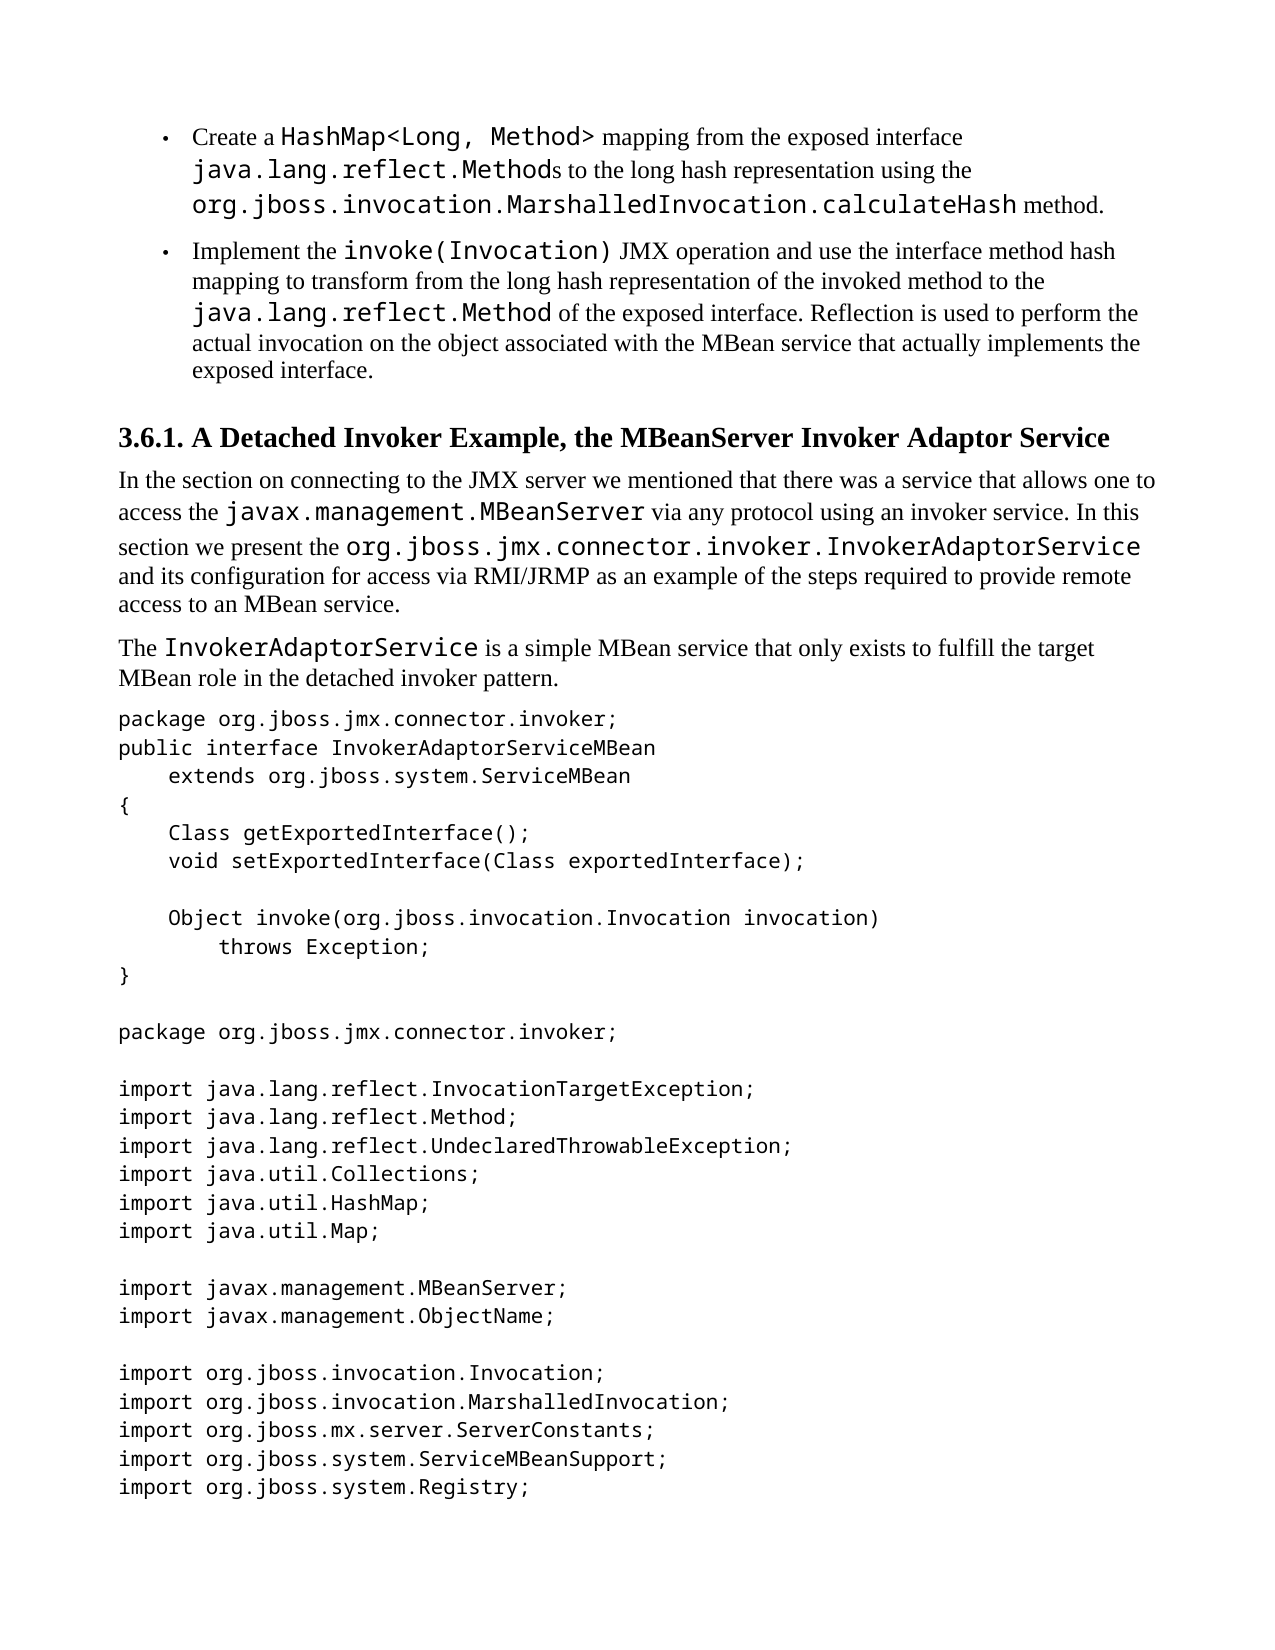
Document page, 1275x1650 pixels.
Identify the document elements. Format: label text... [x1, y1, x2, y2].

text import java.util.Collections; [118, 1159, 1157, 1188]
text import java.util.HashMap; [118, 1188, 1157, 1216]
text import java.lang.reflect.Method; [118, 1102, 1157, 1131]
text The InvokerAdaptorService is a simple MBean service that only exists to fulfill the target MBean role in the detached invoker pattern. [118, 630, 1157, 692]
text import java.lang.reflect.UndeclaredThrowableException; [118, 1131, 1157, 1159]
text import org.jboss.system.ServiceMBeanSupport; [118, 1444, 1157, 1472]
text package org.jboss.jmx.connector.invoker; [118, 704, 1157, 733]
text Class getExportedInterface(); [118, 818, 1157, 847]
subtitle 3.6.1. A Detached Invoker Example, the MBeanServer Invoker Adaptor Service [118, 422, 1157, 454]
text } [118, 960, 1157, 989]
text void setExportedInterface(Class exportedInterface); [118, 847, 1157, 875]
text import java.util.Map; [118, 1216, 1157, 1245]
text Object invoke(org.jboss.invocation.Invocation invocation) [118, 903, 1157, 932]
text import javax.management.ObjectName; [118, 1302, 1157, 1330]
list Create a HashMap<Long, Method> mapping from the exposed interface java.lang.reflect.Methods to the long hash representation using the org.jboss.invocation.MarshalledInvocation.calculateHash method. [162, 118, 1157, 220]
text In the section on connecting to the JMX server we mentioned that there was a service that allows one to access the javax.management.MBeanServer via any protocol using an invoker service. In this section we present the org.jboss.jmx.connector.invoker.InvokerAdaptorService and its configuration for access via RMI/JRMP as an example of the steps required to provide remote access to an MBean service. [118, 466, 1157, 618]
text import org.jboss.invocation.MarshalledInvocation; [118, 1387, 1157, 1415]
text package org.jboss.jmx.connector.invoker; [118, 1017, 1157, 1046]
text import org.jboss.invocation.Invocation; [118, 1358, 1157, 1387]
text import org.jboss.system.Registry; [118, 1472, 1157, 1501]
list Implement the invoke(Invocation) JMX operation and use the interface method hash mapping to transform from the long hash representation of the invoked method to the java.lang.reflect.Method of the exposed interface. Reflection is used to perform the actual invocation on the object associated with the MBean service that actually implements the exposed interface. [162, 233, 1157, 384]
text { [118, 790, 1157, 818]
text import java.lang.reflect.InvocationTargetException; [118, 1074, 1157, 1102]
text import javax.management.MBeanServer; [118, 1273, 1157, 1302]
text import org.jboss.mx.server.ServerConstants; [118, 1415, 1157, 1444]
text extends org.jboss.system.ServiceMBean [118, 761, 1157, 790]
text public interface InvokerAdaptorServiceMBean [118, 733, 1157, 761]
text throws Exception; [118, 932, 1157, 960]
